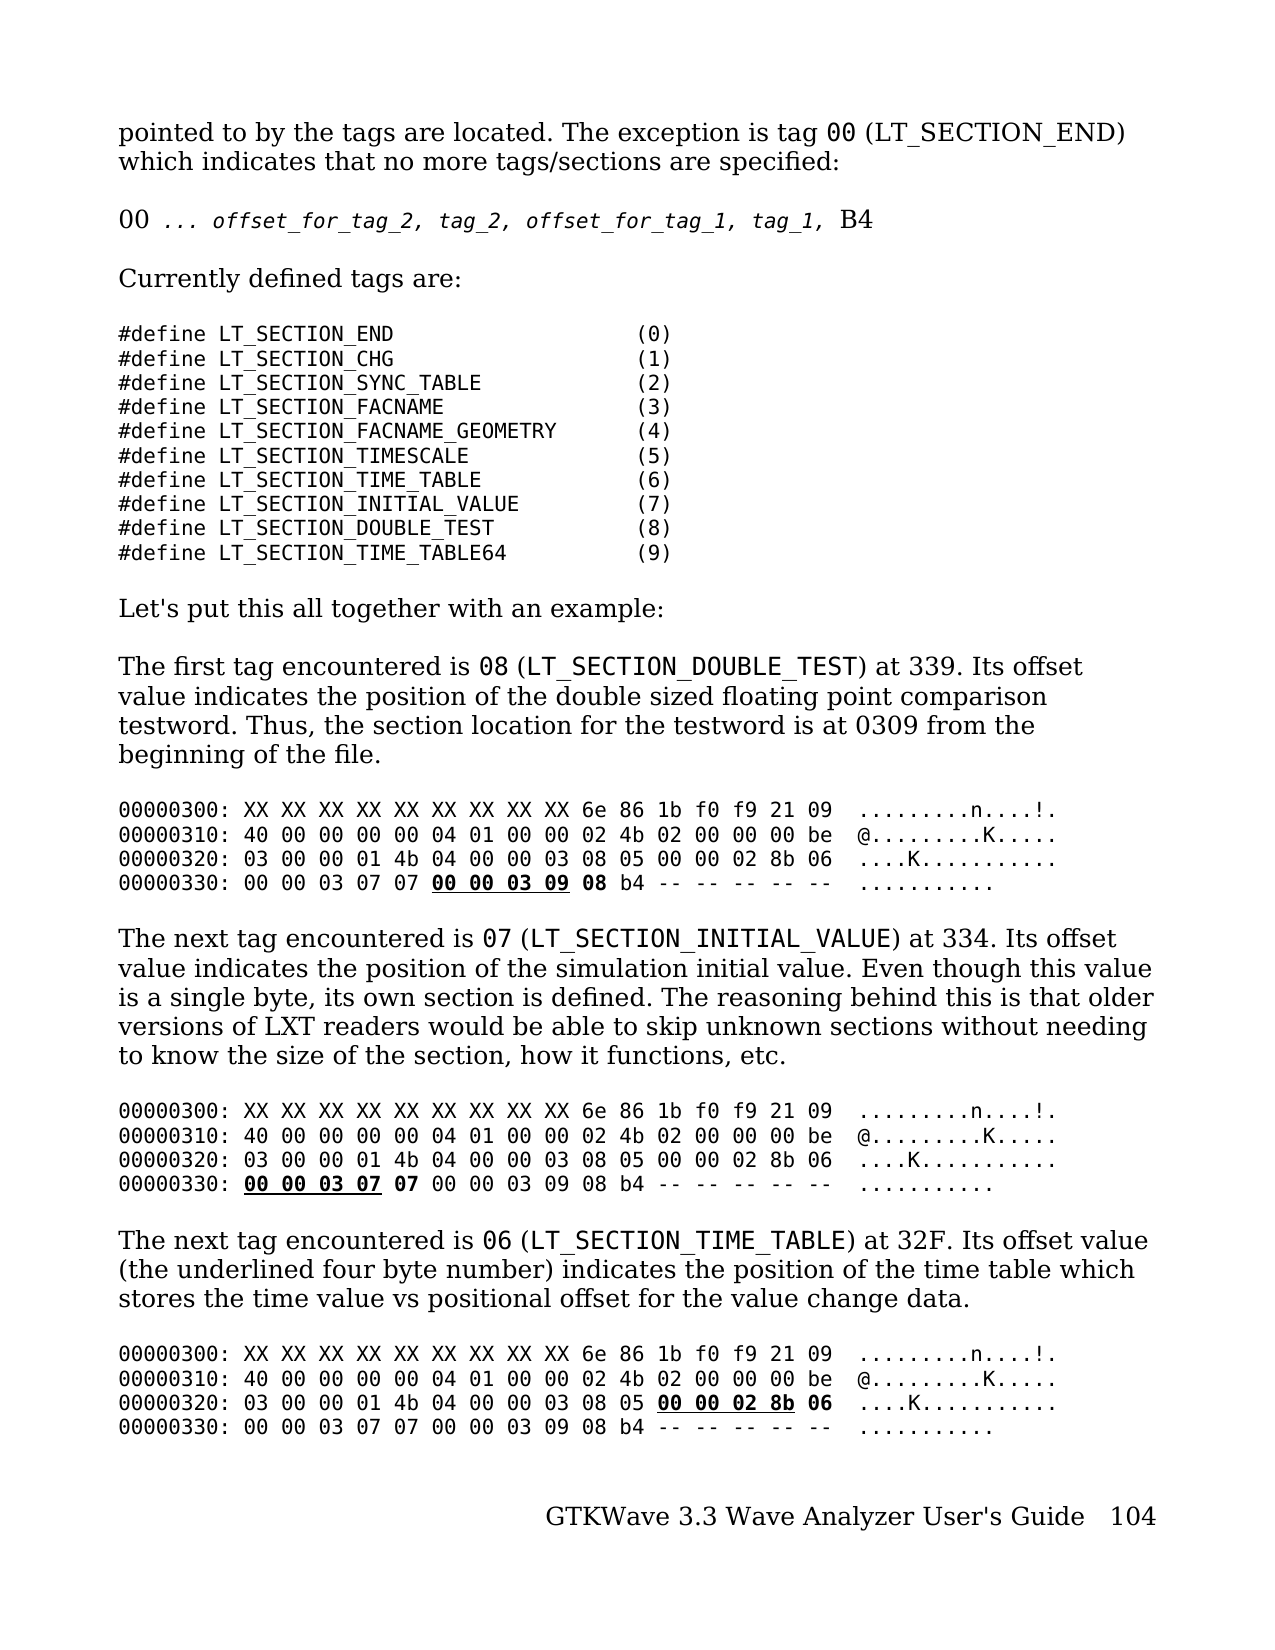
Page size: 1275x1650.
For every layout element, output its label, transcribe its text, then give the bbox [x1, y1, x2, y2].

text pointed to by the tags are located. The exception is tag 00 (LT_SECTION_END) which indicates that no more tags/sections are specified: 00 ... offset_for_tag_2, tag_2, offset_for_tag_1, tag_1, B4 Currently defined tags are: #define LT_SECTION_END (0) #define LT_SECTION_CHG (1) #define LT_SECTION_SYNC_TABLE (2) #define LT_SECTION_FACNAME (3) #define LT_SECTION_FACNAME_GEOMETRY (4) #define LT_SECTION_TIMESCALE (5) #define LT_SECTION_TIME_TABLE (6) #define LT_SECTION_INITIAL_VALUE (7) #define LT_SECTION_DOUBLE_TEST (8) #define LT_SECTION_TIME_TABLE64 (9) Let's put this all together with an example: The first tag encountered is 08 (LT_SECTION_DOUBLE_TEST) at 339. Its offset value indicates the position of the double sized floating point comparison testword. Thus, the section location for the testword is at 0309 from the beginning of the file. 00000300: XX XX XX XX XX XX XX XX XX 6e 86 1b f0 f9 21 09 .........n....!. 00000310: 40 00 00 00 00 04 01 00 00 02 4b 02 00 00 00 be @.........K..... 00000320: 03 00 00 01 4b 04 00 00 03 08 05 00 00 02 8b 06 ....K........... 00000330: 00 00 03 07 07 00 00 03 09 08 b4 -- -- -- -- -- ........... The next tag encountered is 07 (LT_SECTION_INITIAL_VALUE) at 334. Its offset value indicates the position of the simulation initial value. Even though this value is a single byte, its own section is defined. The reasoning behind this is that older versions of LXT readers would be able to skip unknown sections without needing to know the size of the section, how it functions, etc. 00000300: XX XX XX XX XX XX XX XX XX 6e 86 1b f0 f9 21 09 .........n....!. 00000310: 40 00 00 00 00 04 01 00 00 02 4b 02 00 00 00 be @.........K..... 00000320: 03 00 00 01 4b 04 00 00 03 08 05 00 00 02 8b 06 ....K........... 00000330: 00 00 03 07 07 00 00 03 09 08 b4 -- -- -- -- -- ........... The next tag encountered is 06 (LT_SECTION_TIME_TABLE) at 32F. Its offset value (the underlined four byte number) indicates the position of the time table which stores the time value vs positional offset for the value change data. 00000300: XX XX XX XX XX XX XX XX XX 6e 86 1b f0 f9 21 09 .........n....!. 00000310: 40 00 00 00 00 04 01 00 00 02 4b 02 00 00 00 be @.........K..... 00000320: 03 00 00 01 4b 04 00 00 03 08 05 00 00 02 8b 06 ....K........... 00000330: 00 00 03 07 07 00 00 03 09 08 b4 -- -- -- -- -- ........... [118, 118, 1157, 1469]
